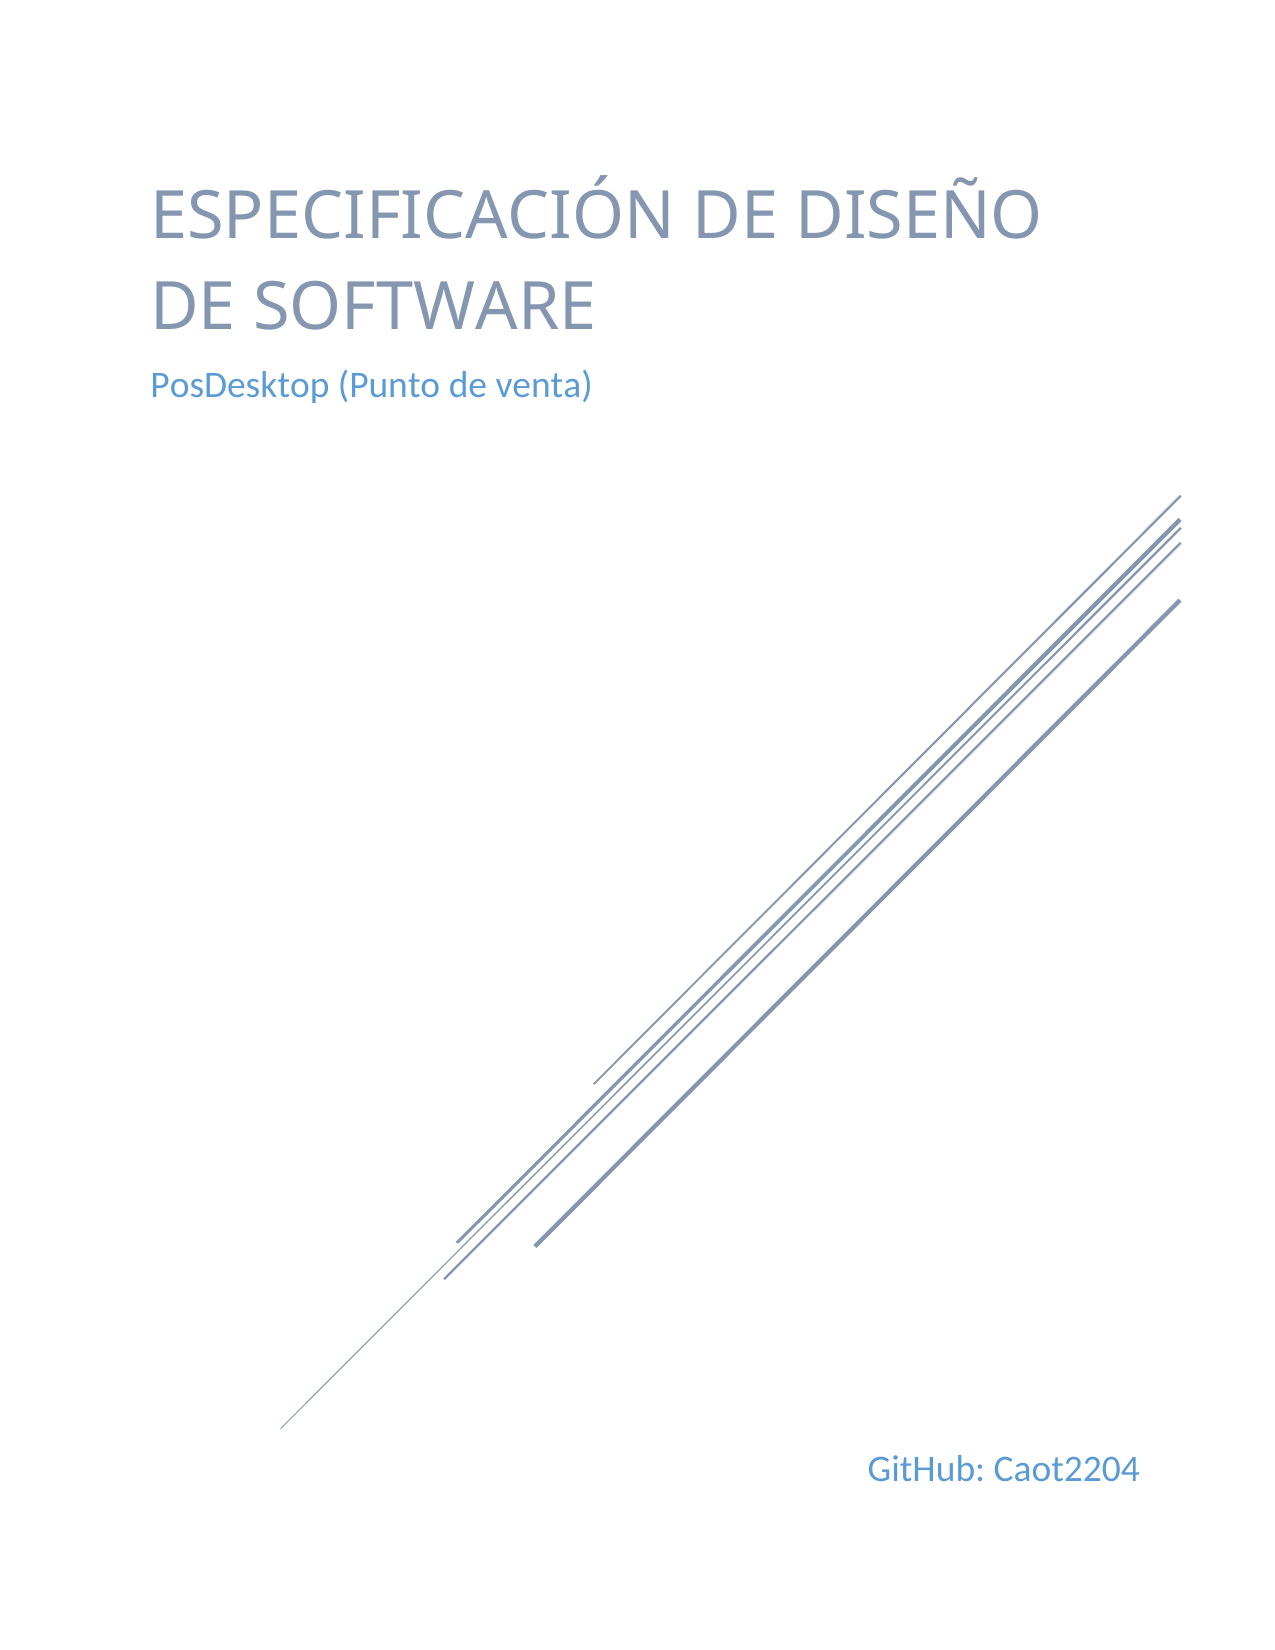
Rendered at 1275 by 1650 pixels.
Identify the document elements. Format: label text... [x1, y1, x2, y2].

text GitHub: Caot2204 [135, 1445, 1140, 1491]
text Especificación de diseño de software [150, 167, 1125, 349]
text PosDesktop (Punto de venta) [150, 361, 1125, 407]
